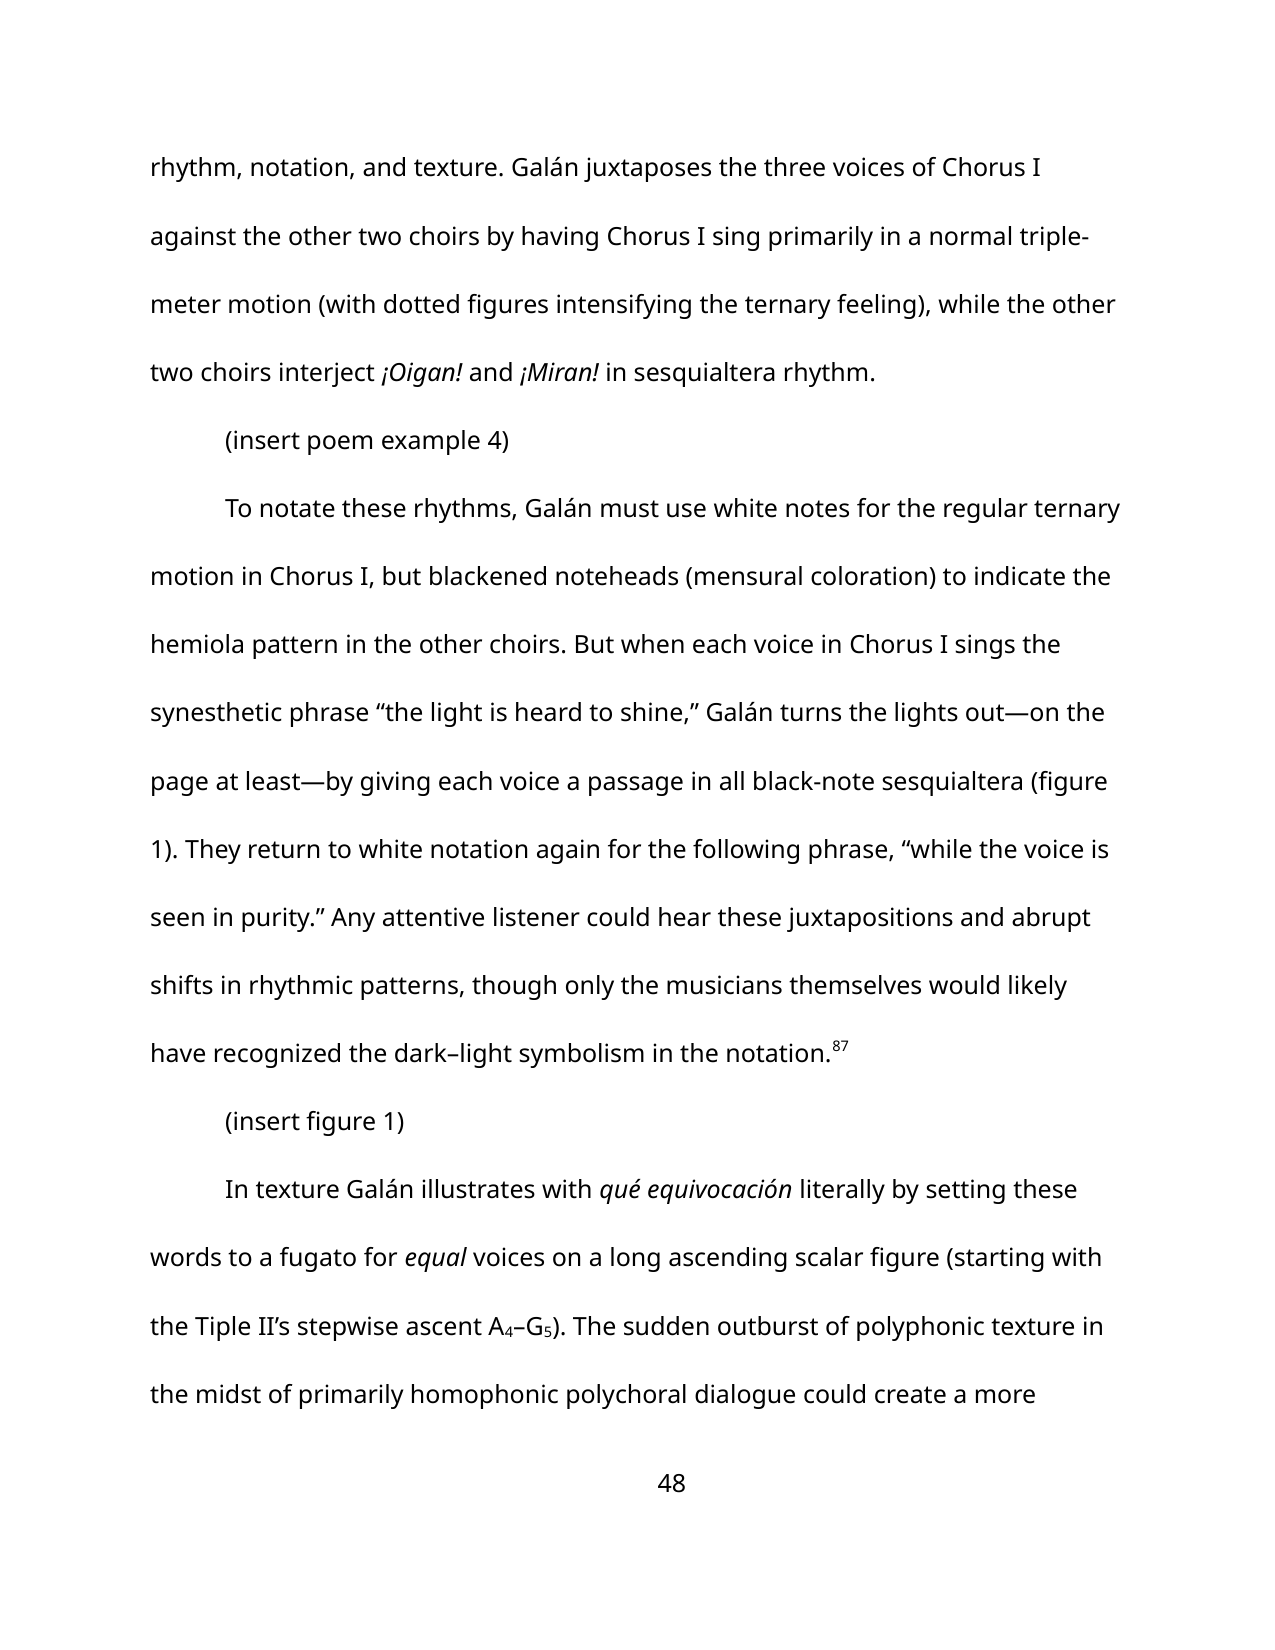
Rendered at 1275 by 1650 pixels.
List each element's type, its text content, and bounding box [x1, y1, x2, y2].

text In texture Galán illustrates with qué equivocación literally by setting these words to a fugato for equal voices on a long ascending scalar figure (starting with the Tiple II’s stepwise ascent A4–G5). The sudden outburst of polyphonic texture in the midst of primarily homophonic polychoral dialogue could create a more [150, 1172, 1125, 1410]
text rhythm, notation, and texture. Galán juxtaposes the three voices of Chorus I against the other two choirs by having Chorus I sing primarily in a normal triple-meter motion (with dotted figures intensifying the ternary feeling), while the other two choirs interject ¡Oigan! and ¡Miran! in sesquialtera rhythm. [150, 150, 1125, 388]
text (insert figure 1) [150, 1104, 1125, 1138]
text To notate these rhythms, Galán must use white notes for the regular ternary motion in Chorus I, but blackened noteheads (mensural coloration) to indicate the hemiola pattern in the other choirs. But when each voice in Chorus I sings the synesthetic phrase “the light is heard to shine,” Galán turns the lights out—on the page at least—by giving each voice a passage in all black-note sesquialtera (figure 1). They return to white notation again for the following phrase, “while the voice is seen in purity.” Any attentive listener could hear these juxtapositions and abrupt shifts in rhythmic patterns, though only the musicians themselves would likely have recognized the dark–light symbolism in the notation. [150, 491, 1125, 1070]
text (insert poem example 4) [150, 422, 1125, 457]
